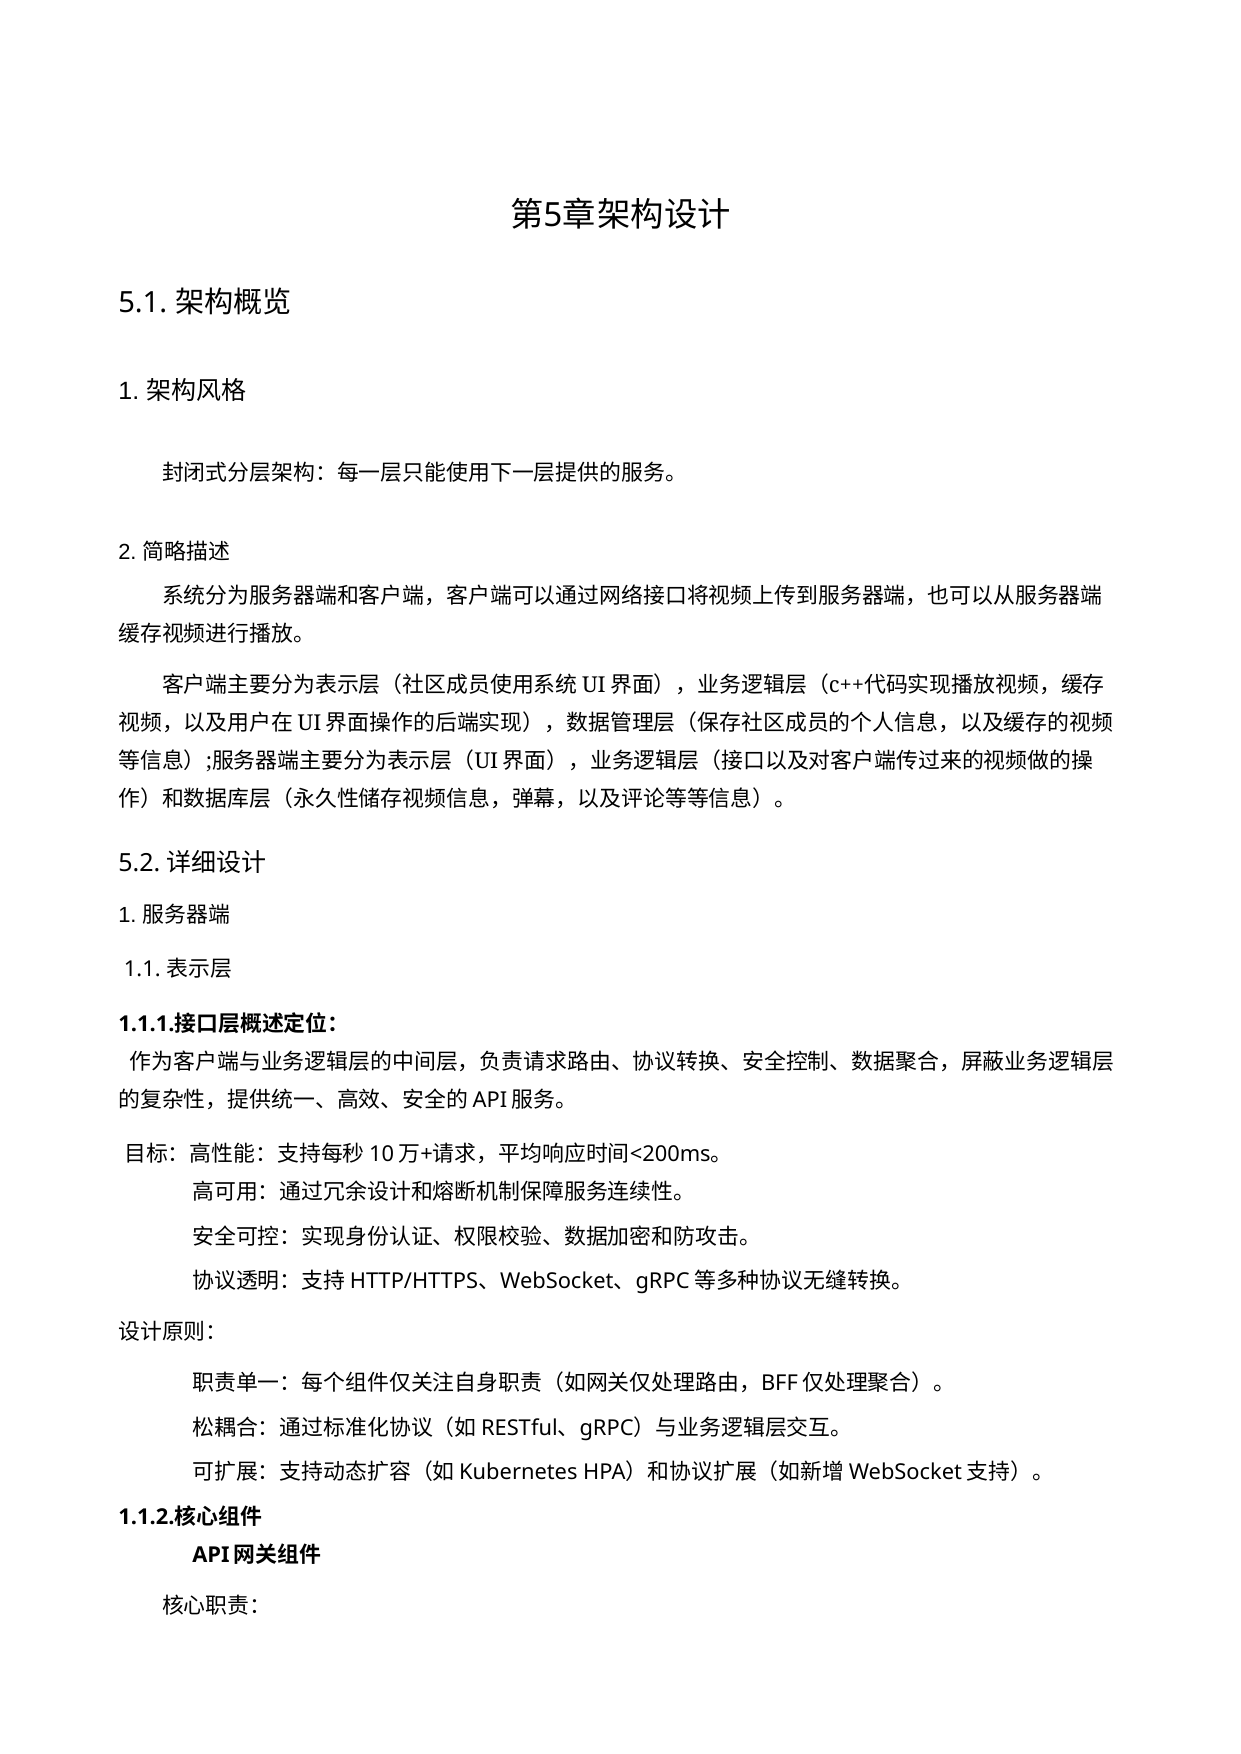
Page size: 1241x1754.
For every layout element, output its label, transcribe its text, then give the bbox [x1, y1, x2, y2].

text 核心职责： [118, 1588, 1122, 1620]
subtitle 详细设计 [118, 842, 1122, 878]
text 客户端主要分为表示层（社区成员使用系统UI界面），业务逻辑层（c++代码实现播放视频，缓存视频，以及用户在UI界面操作的后端实现），数据管理层（保存社区成员的个人信息，以及缓存的视频等信息）;服务器端主要分为表示层（UI界面），业务逻辑层（接口以及对客户端传过来的视频做的操作）和数据库层（永久性储存视频信息，弹幕，以及评论等等信息）。 [118, 667, 1122, 813]
text 松耦合：通过标准化协议（如RESTful、gRPC）与业务逻辑层交互。 [192, 1409, 1122, 1441]
subtitle 目标：高性能：支持每秒10万+请求，平均响应时间<200ms。 [118, 1136, 1122, 1168]
text 安全可控：实现身份认证、权限校验、数据加密和防攻击。 [192, 1219, 1122, 1250]
subtitle 表示层 [118, 951, 1122, 983]
text 系统分为服务器端和客户端，客户端可以通过网络接口将视频上传到服务器端，也可以从服务器端缓存视频进行播放。 [118, 578, 1122, 648]
text 高可用：通过冗余设计和熔断机制保障服务连续性。 [192, 1174, 1122, 1206]
subtitle 架构设计 [118, 188, 1122, 236]
text 设计原则： [118, 1314, 1122, 1346]
text 职责单一：每个组件仅关注自身职责（如网关仅处理路由，BFF仅处理聚合）。 [192, 1365, 1122, 1397]
text 1.1.2.核心组件 [118, 1499, 1122, 1531]
subtitle 简略描述 [118, 534, 1122, 566]
text API网关组件 [192, 1537, 1122, 1569]
subtitle 1.1.1.接口层概述定位： 作为客户端与业务逻辑层的中间层，负责请求路由、协议转换、安全控制、数据聚合，屏蔽业务逻辑层的复杂性，提供统一、高效、安全的API服务。 [118, 1006, 1122, 1113]
subtitle 服务器端 [118, 897, 1122, 929]
text 封闭式分层架构：每一层只能使用下一层提供的服务。 [118, 455, 1122, 487]
text 协议透明：支持HTTP/HTTPS、WebSocket、gRPC等多种协议无缝转换。 [192, 1263, 1122, 1295]
subtitle 架构风格 [118, 370, 1122, 407]
text 可扩展：支持动态扩容（如Kubernetes HPA）和协议扩展（如新增WebSocket支持）。 [192, 1454, 1122, 1486]
subtitle 架构概览 [118, 278, 1122, 321]
